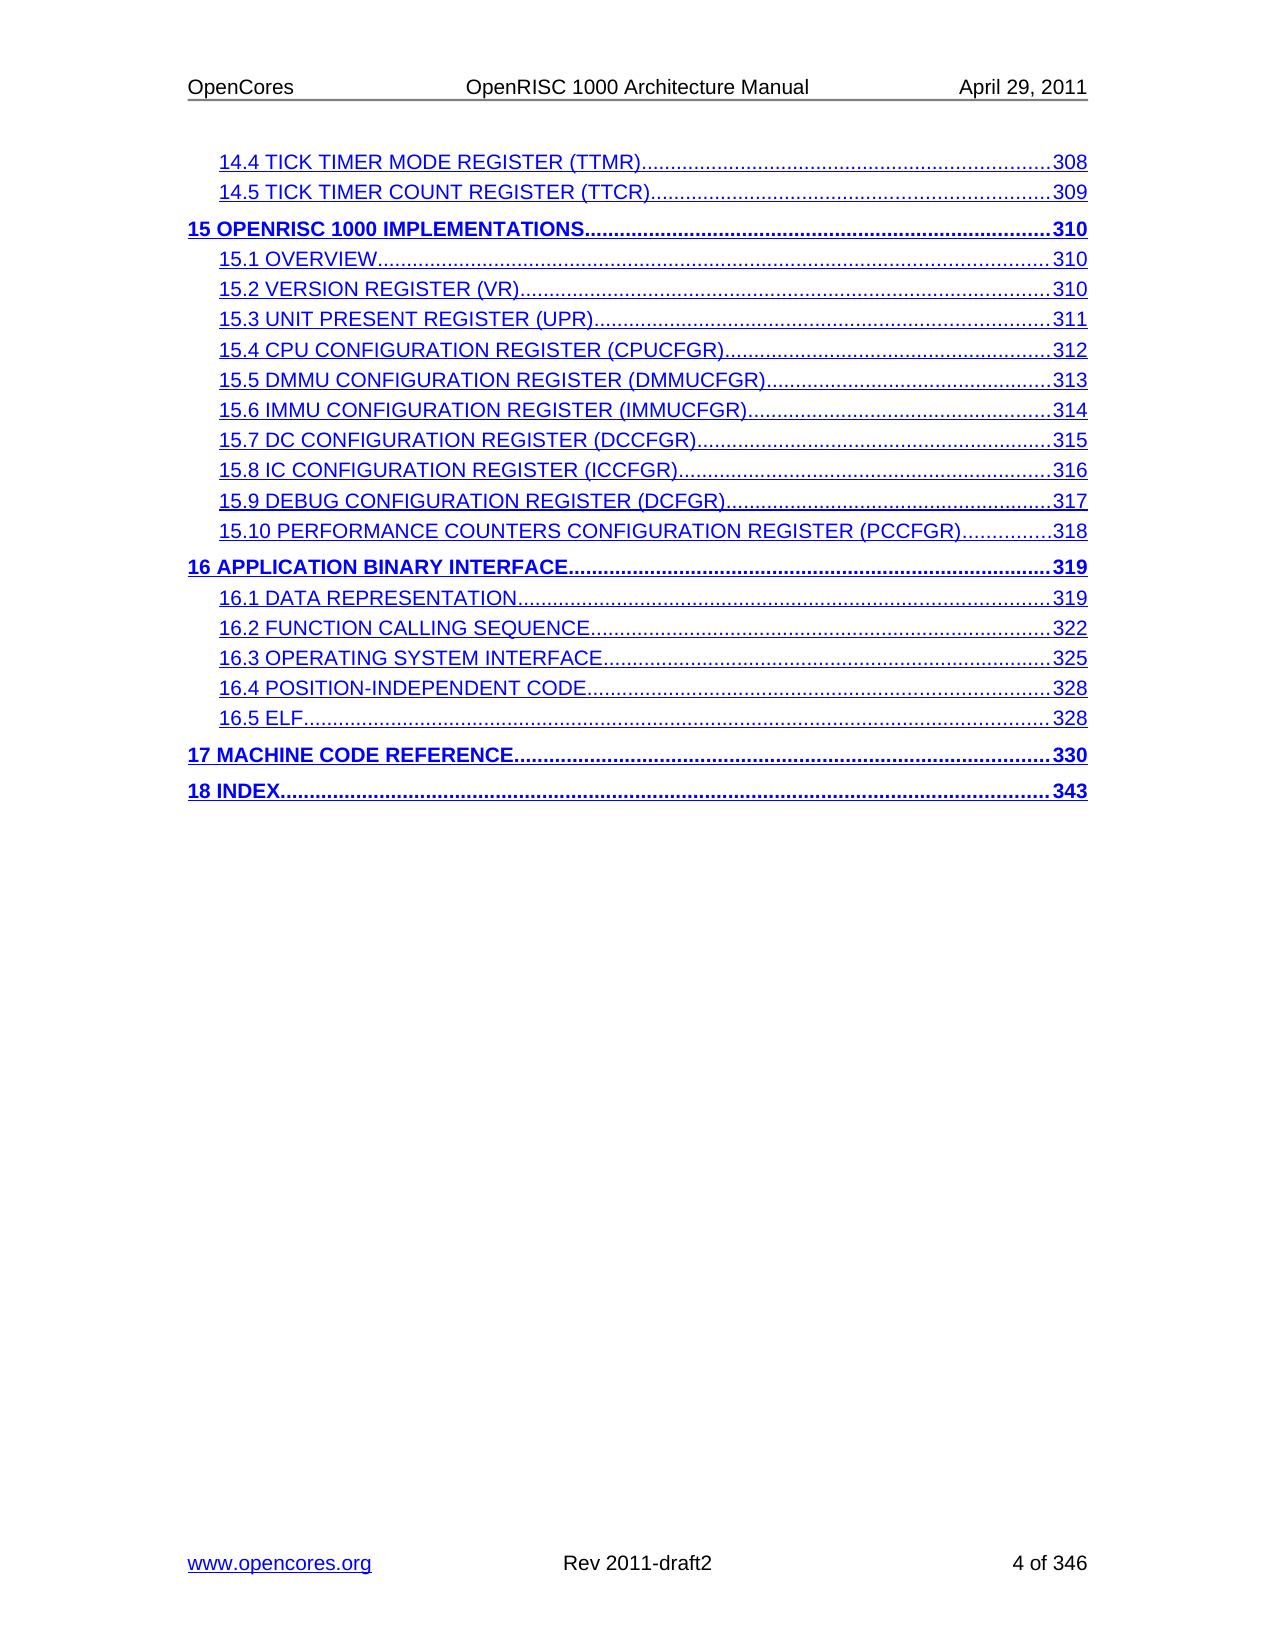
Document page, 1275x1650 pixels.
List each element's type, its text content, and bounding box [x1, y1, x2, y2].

text 14.4 Tick Timer Mode Register (TTMR) 308 [219, 150, 1087, 171]
text 16.3 Operating System Interface 325 [219, 646, 1087, 667]
text 16.5 ELF 328 [219, 706, 1087, 727]
text 15.5 DMMU Configuration Register (DMMUCFGR) 313 [219, 368, 1087, 389]
text 15.2 Version Register (VR) 310 [219, 277, 1087, 298]
text 15.3 Unit Present Register (UPR) 311 [219, 307, 1087, 328]
text 17 Machine code reference 330 [187, 743, 1087, 764]
text 15.4 CPU Configuration Register (CPUCFGR) 312 [219, 337, 1087, 358]
text 14.5 Tick Timer Count Register (TTCR) 309 [219, 180, 1087, 201]
text 15.1 Overview 310 [219, 247, 1087, 268]
text 15.10 Performance Counters Configuration Register (PCCFGR) 318 [219, 519, 1087, 540]
text 15.8 IC Configuration Register (ICCFGR) 316 [219, 458, 1087, 479]
text 15.7 DC Configuration Register (DCCFGR) 315 [219, 428, 1087, 449]
text 15 OpenRISC 1000 Implementations 310 [187, 217, 1087, 238]
text 18 Index 343 [187, 779, 1087, 800]
text 16.2 Function Calling Sequence 322 [219, 616, 1087, 637]
text 15.6 IMMU Configuration Register (IMMUCFGR) 314 [219, 398, 1087, 419]
text 16.4 Position-Independent Code 328 [219, 676, 1087, 697]
text 16.1 Data Representation 319 [219, 585, 1087, 606]
text 16 Application Binary Interface 319 [187, 555, 1087, 576]
text 15.9 Debug Configuration Register (DCFGR) 317 [219, 488, 1087, 509]
